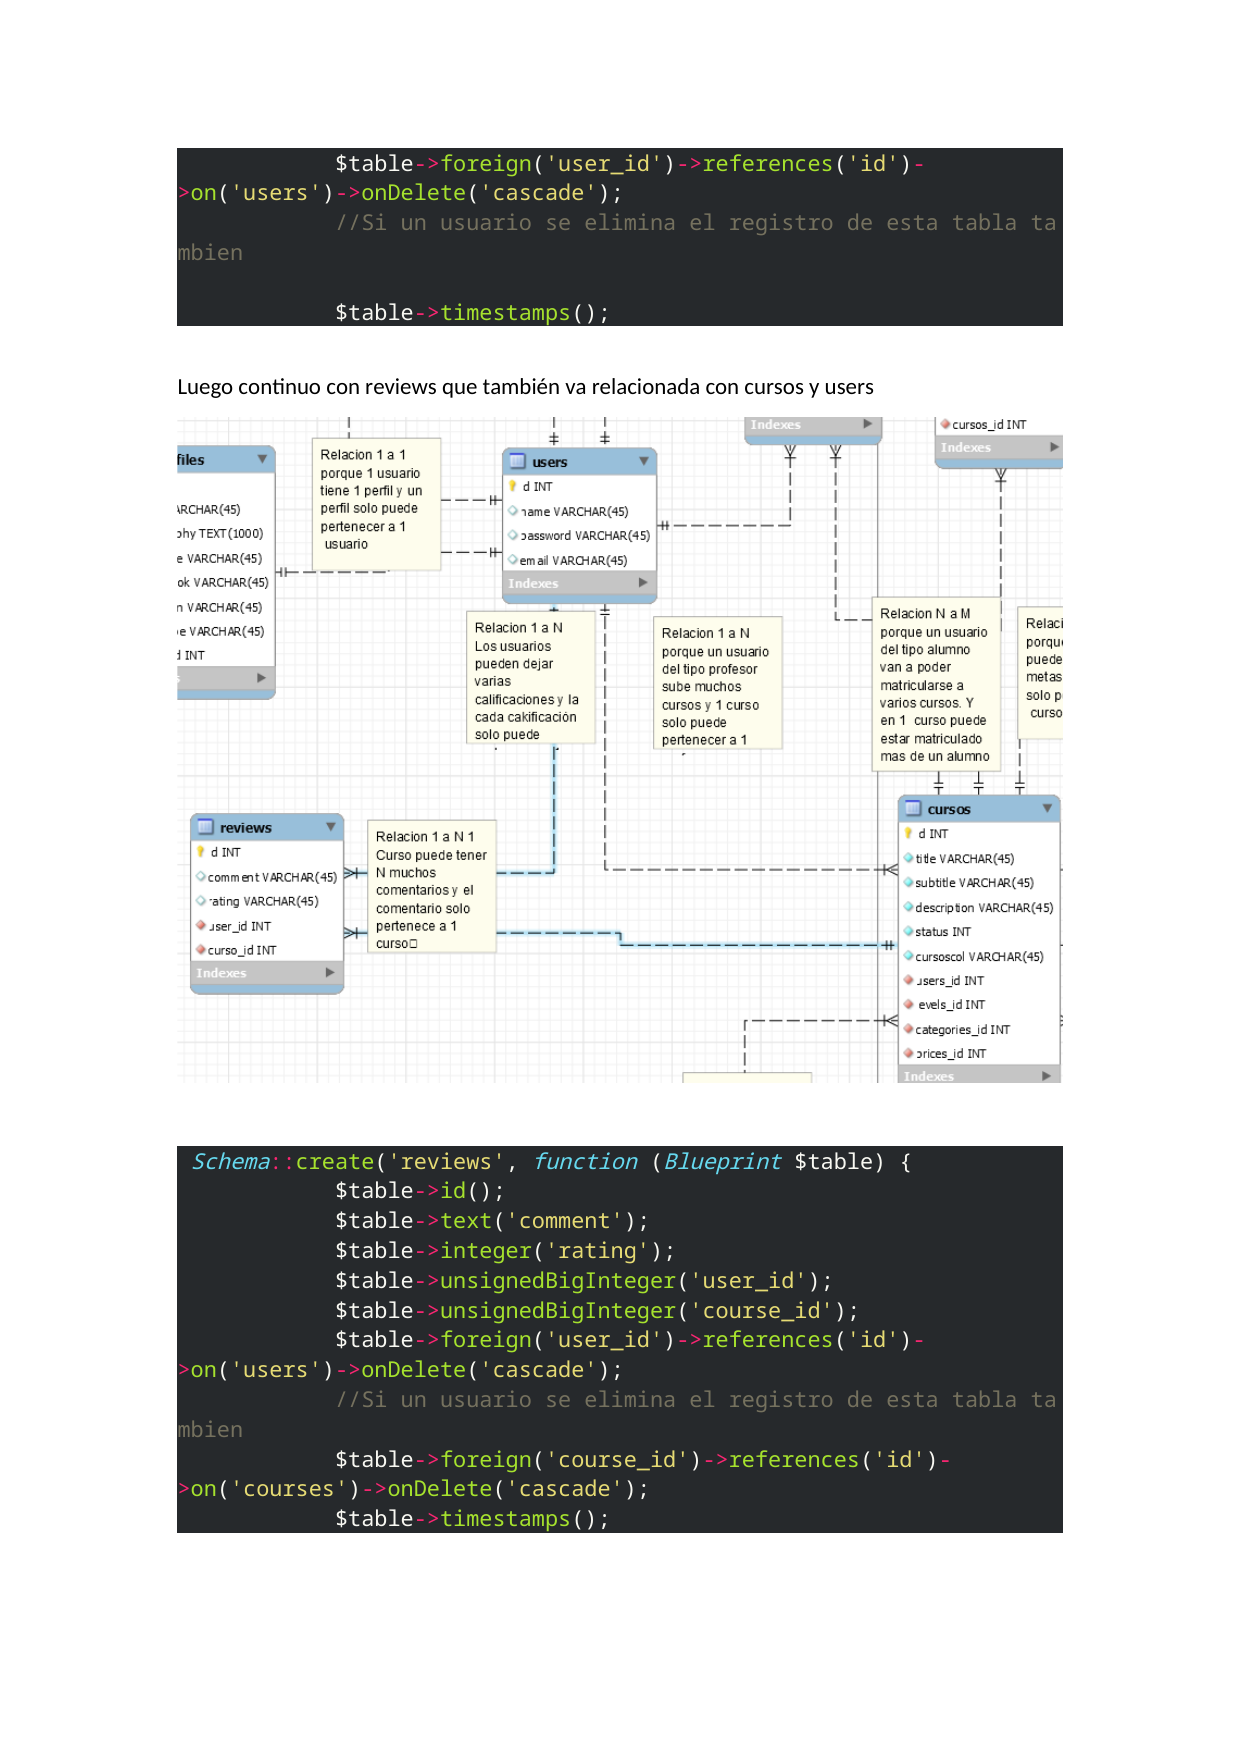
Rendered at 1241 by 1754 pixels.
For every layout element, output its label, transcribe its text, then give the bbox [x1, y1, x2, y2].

text //Si un usuario se elimina el registro de esta tabla tambien [177, 207, 1063, 267]
text $table->timestamps(); [177, 1503, 1063, 1533]
text Luego continuo con reviews que también va relacionada con cursos y users [177, 372, 1063, 400]
text Schema::create('reviews', function (Blueprint $table) { [177, 1146, 1063, 1175]
text $table->integer('rating'); [177, 1235, 1063, 1265]
text $table->text('comment'); [177, 1205, 1063, 1235]
text $table->foreign('user_id')->references('id')->on('users')->onDelete('cascade'); [177, 148, 1063, 207]
text $table->unsignedBigInteger('user_id'); [177, 1265, 1063, 1294]
text $table->id(); [177, 1175, 1063, 1205]
text $table->unsignedBigInteger('course_id'); [177, 1294, 1063, 1324]
text $table->timestamps(); [177, 297, 1063, 326]
text //Si un usuario se elimina el registro de esta tabla tambien [177, 1384, 1063, 1443]
text $table->foreign('user_id')->references('id')->on('users')->onDelete('cascade'); [177, 1324, 1063, 1384]
text $table->foreign('course_id')->references('id')->on('courses')->onDelete('cascade'); [177, 1443, 1063, 1503]
